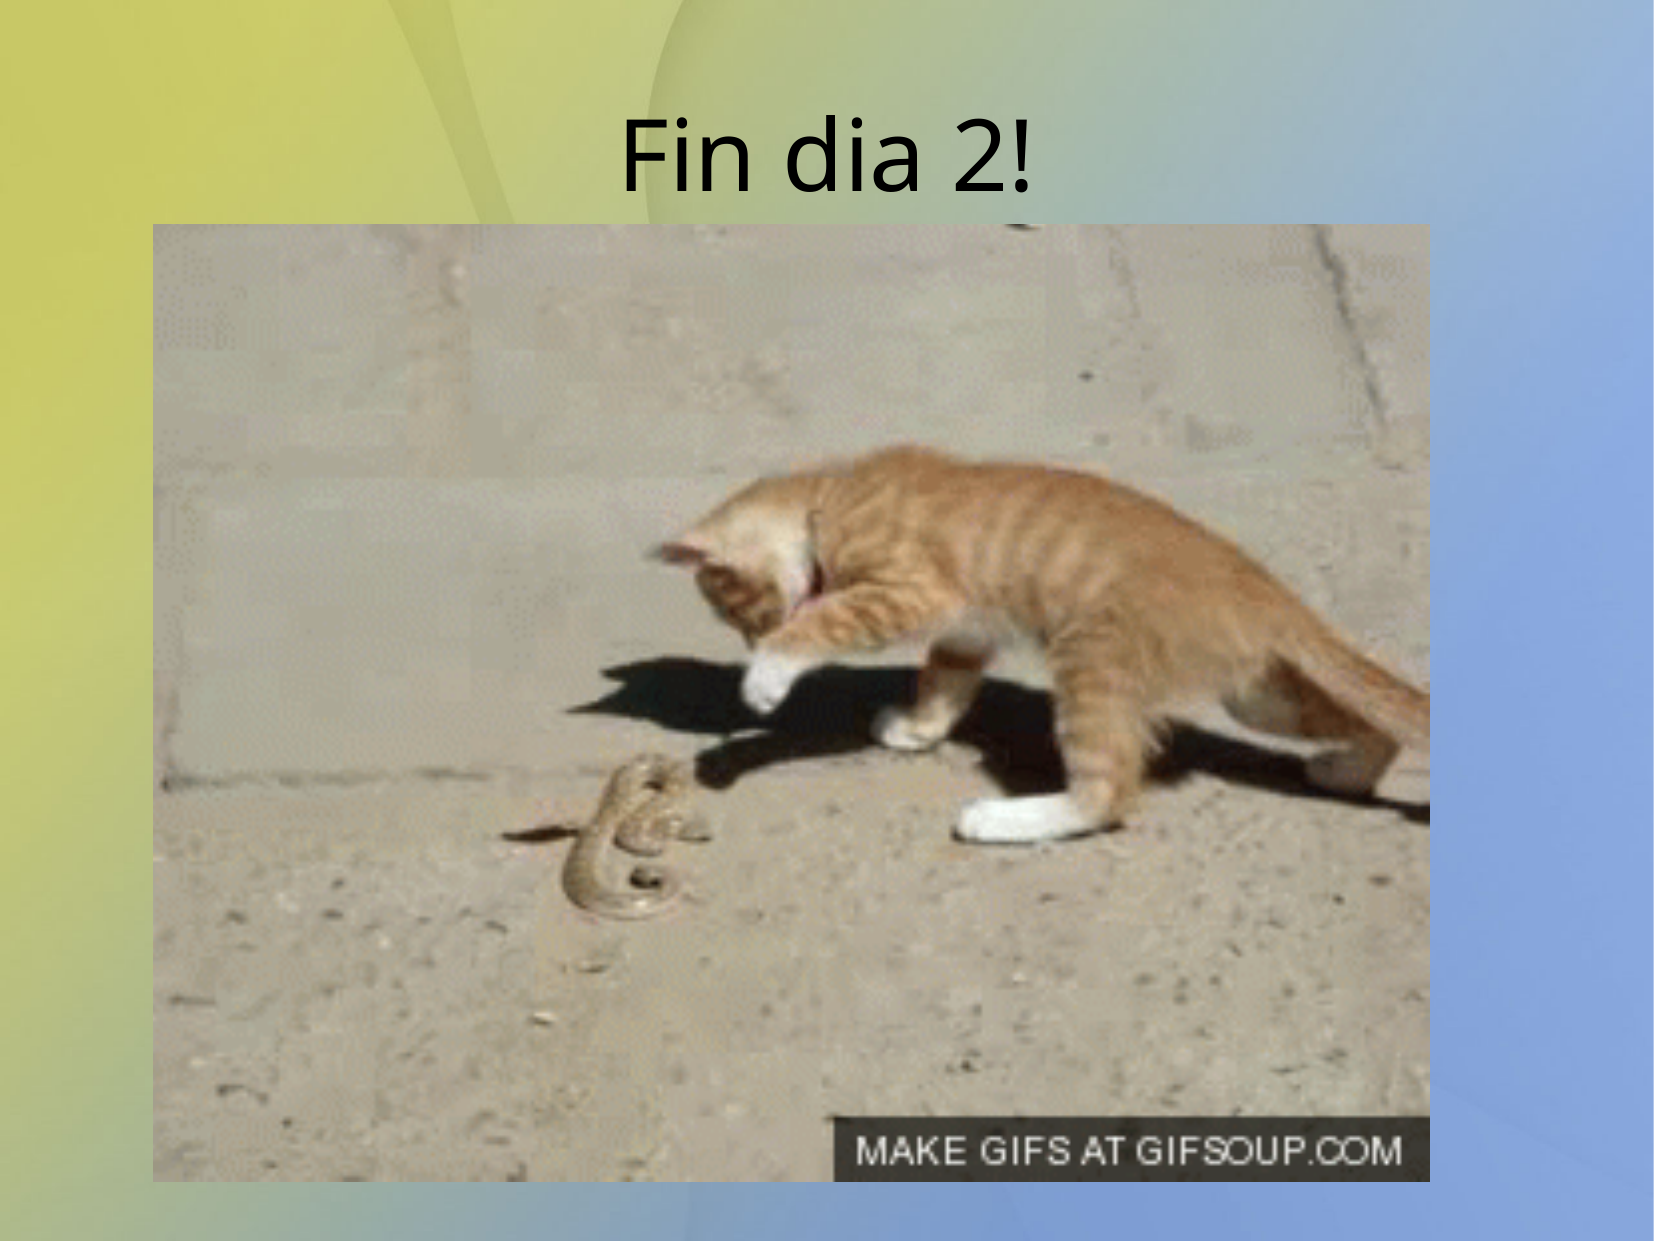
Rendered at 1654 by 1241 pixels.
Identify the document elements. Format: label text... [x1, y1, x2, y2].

picture [0, 0, 1654, 1241]
title Fin dia 2! [82, 49, 1571, 257]
